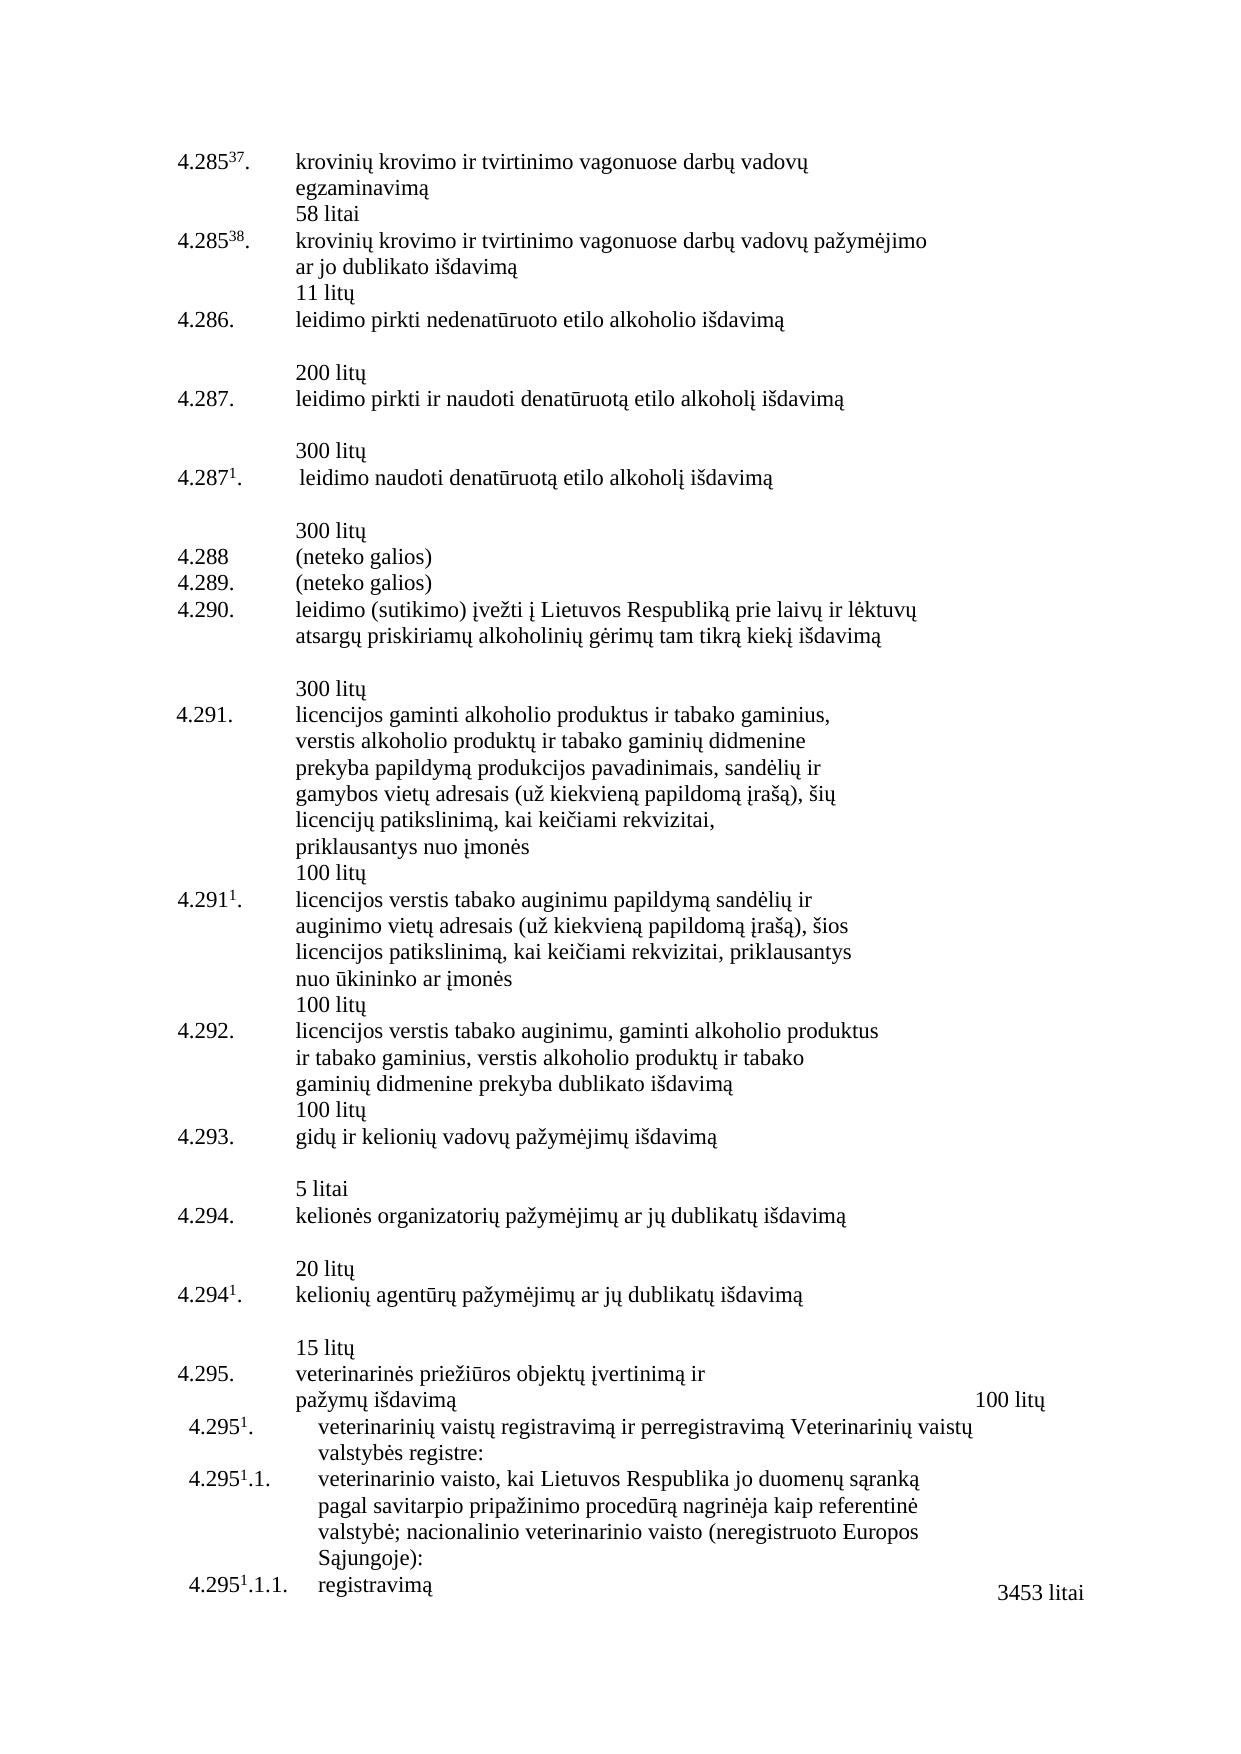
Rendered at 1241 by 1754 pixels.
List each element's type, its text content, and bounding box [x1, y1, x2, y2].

text 4.28538. krovinių krovimo ir tvirtinimo vagonuose darbų vadovų pažymėjimo [177, 227, 945, 253]
text licencijos patikslinimą, kai keičiami rekvizitai, priklausantys [177, 938, 1122, 965]
text 4.290. leidimo (sutikimo) įvežti į Lietuvos Respubliką prie laivų ir lėktuvų atsargų priskiriamų alkoholinių gėrimų tam tikrą kiekį išdavimą 300 litų [177, 596, 945, 701]
text licencijų patikslinimą, kai keičiami rekvizitai, [176, 807, 886, 833]
table_header 4.2951. [177, 1413, 307, 1465]
text pažymų išdavimą 100 litų [177, 1386, 1137, 1413]
table_cell [986, 1465, 1148, 1571]
text 4.2911. licencijos verstis tabako auginimu papildymą sandėlių ir [177, 886, 1122, 912]
table_cell 4.2951.1.1. [177, 1571, 307, 1605]
text ir tabako gaminius, verstis alkoholio produktų ir tabako [177, 1044, 945, 1070]
table_cell veterinarinio vaisto, kai Lietuvos Respublika jo duomenų sąranką pagal savitarpio pripažinimo procedūrą nagrinėja kaip referentinė valstybė; nacionalinio veterinarinio vaisto (neregistruoto Europos Sąjungoje): [307, 1465, 986, 1571]
table_cell registravimą [307, 1571, 986, 1605]
text 4.289. (neteko galios) [177, 569, 945, 596]
subtitle 4.28537. krovinių krovimo ir tvirtinimo vagonuose darbų vadovų [177, 148, 945, 174]
table_cell 4.2951.1. [177, 1465, 307, 1571]
text priklausantys nuo įmonės 100 litų [176, 833, 886, 886]
text 4.292. licencijos verstis tabako auginimu, gaminti alkoholio produktus [177, 1017, 945, 1044]
text 4.294. kelionės organizatorių pažymėjimų ar jų dublikatų išdavimą 20 litų [177, 1202, 945, 1281]
text 4.288 (neteko galios) [177, 543, 945, 569]
text gaminių didmenine prekyba dublikato išdavimą 100 litų [177, 1070, 945, 1123]
text 4.2941. kelionių agentūrų pažymėjimų ar jų dublikatų išdavimą 15 litų [177, 1281, 945, 1360]
text gamybos vietų adresais (už kiekvieną papildomą įrašą), šių [176, 780, 886, 807]
subtitle egzaminavimą 58 litai [177, 174, 945, 227]
text 4.2871. leidimo naudoti denatūruotą etilo alkoholį išdavimą 300 litų [177, 464, 945, 543]
text nuo ūkininko ar įmonės 100 litų [177, 965, 945, 1017]
text 4.287. leidimo pirkti ir naudoti denatūruotą etilo alkoholį išdavimą 300 litų [177, 385, 945, 464]
table_cell 3453 litai [986, 1571, 1148, 1605]
text ar jo dublikato išdavimą 11 litų [177, 253, 945, 306]
text 4.293. gidų ir kelionių vadovų pažymėjimų išdavimą 5 litai [177, 1123, 945, 1202]
table_header veterinarinių vaistų registravimą ir perregistravimą Veterinarinių vaistų valstybės registre: [307, 1413, 986, 1465]
table_header [986, 1413, 1148, 1465]
text auginimo vietų adresais (už kiekvieną papildomą įrašą), šios [177, 912, 1122, 938]
text 4.291. licencijos gaminti alkoholio produktus ir tabako gaminius, [176, 701, 886, 727]
text prekyba papildymą produkcijos pavadinimais, sandėlių ir [176, 754, 886, 780]
text verstis alkoholio produktų ir tabako gaminių didmenine [176, 727, 886, 754]
text 4.295. veterinarinės priežiūros objektų įvertinimą ir [177, 1360, 1122, 1386]
text 4.286. leidimo pirkti nedenatūruoto etilo alkoholio išdavimą 200 litų [177, 306, 945, 385]
